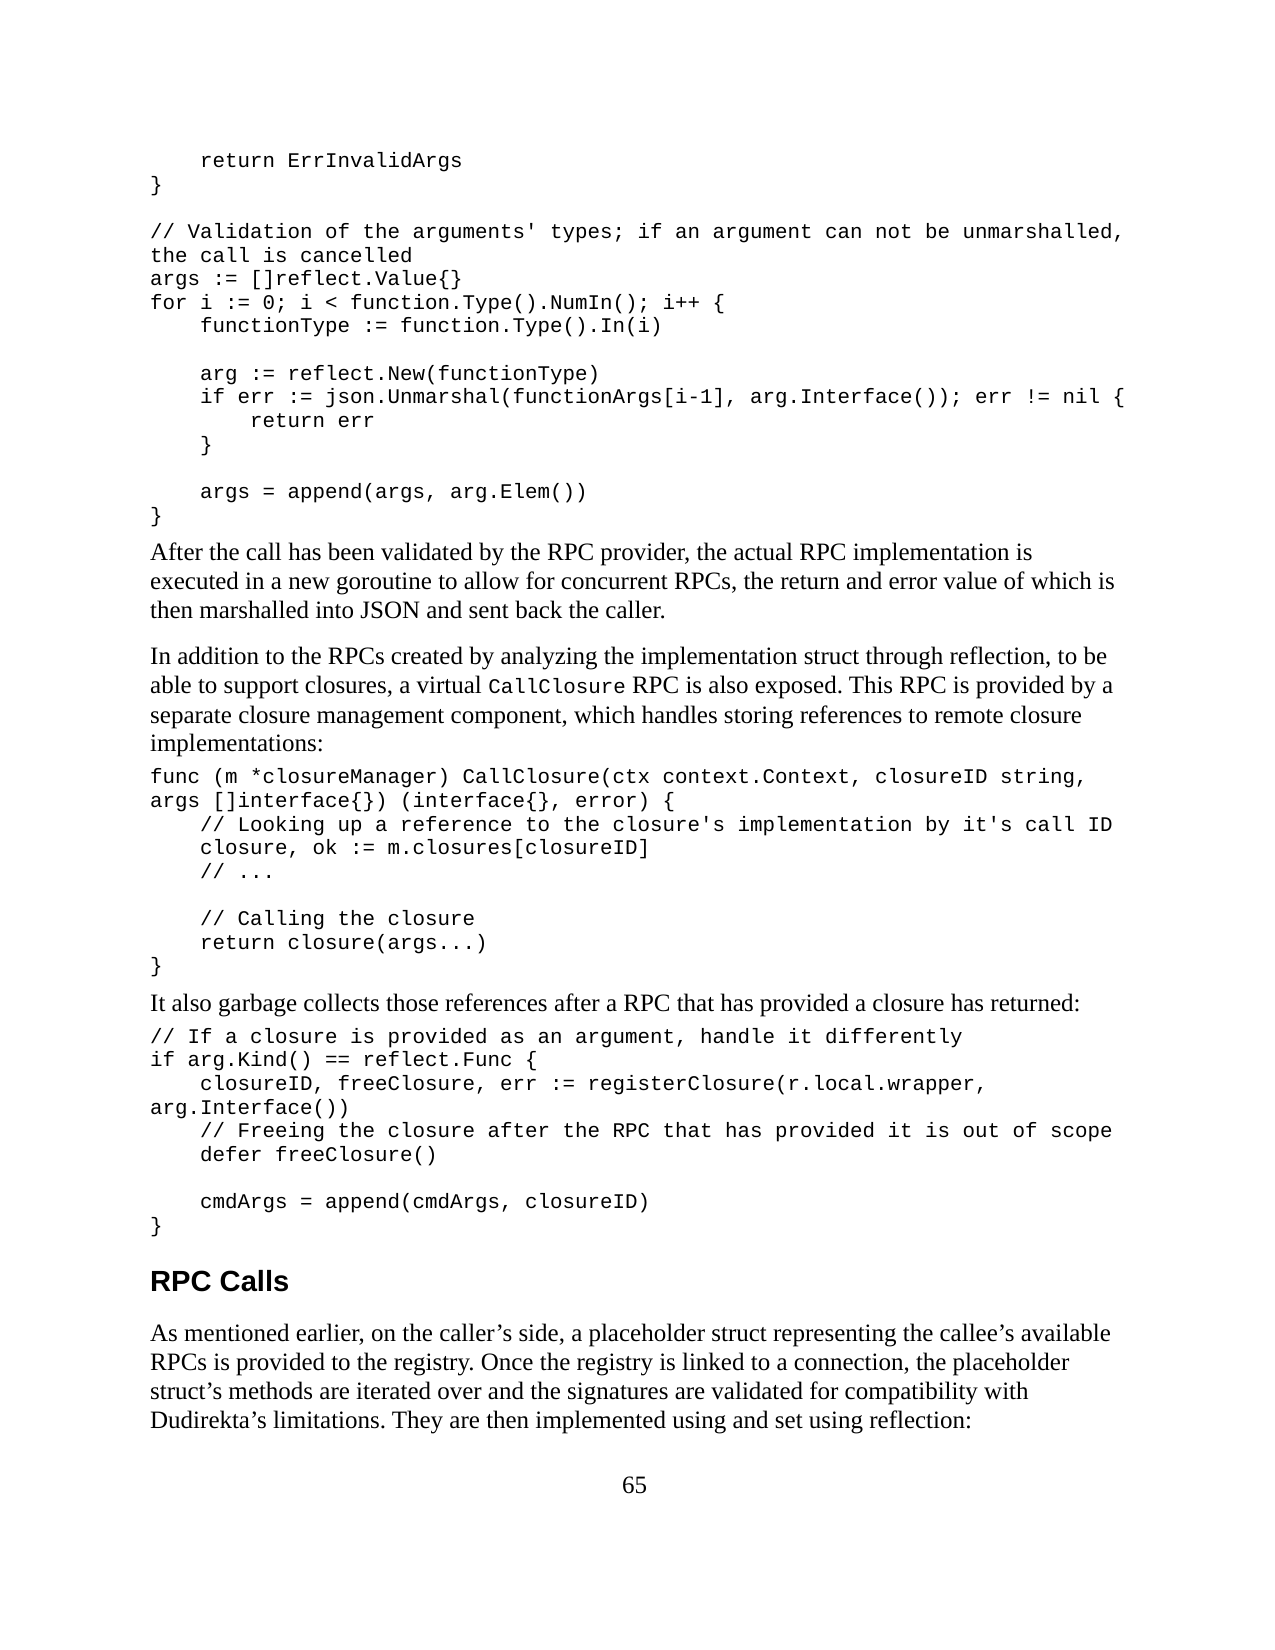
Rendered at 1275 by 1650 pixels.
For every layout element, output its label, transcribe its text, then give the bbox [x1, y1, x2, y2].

text } [150, 434, 1125, 457]
text In addition to the RPCs created by analyzing the implementation struct through reflection, to be able to support closures, a virtual CallClosure RPC is also exposed. This RPC is provided by a separate closure management component, which handles storing references to remote closure implementations: [150, 641, 1125, 757]
text closureID, freeClosure, err := registerClosure(r.local.wrapper, arg.Interface()) [150, 1073, 1125, 1120]
text // If a closure is provided as an argument, handle it differently [150, 1026, 1125, 1049]
text // Freeing the closure after the RPC that has provided it is out of scope [150, 1120, 1125, 1144]
text defer freeClosure() [150, 1144, 1125, 1168]
text for i := 0; i < function.Type().NumIn(); i++ { [150, 292, 1125, 316]
text } [150, 505, 1125, 528]
text return closure(args...) [150, 932, 1125, 955]
text // Calling the closure [150, 908, 1125, 932]
text // ... [150, 861, 1125, 884]
text if arg.Kind() == reflect.Func { [150, 1049, 1125, 1073]
text return ErrInvalidArgs [150, 150, 1125, 174]
text } [150, 955, 1125, 979]
text After the call has been validated by the RPC provider, the actual RPC implementation is executed in a new goroutine to allow for concurrent RPCs, the return and error value of which is then marshalled into JSON and sent back the caller. [150, 537, 1125, 623]
text func (m *closureManager) CallClosure(ctx context.Context, closureID string, args []interface{}) (interface{}, error) { [150, 766, 1125, 813]
text It also garbage collects those references after a RPC that has provided a closure has returned: [150, 988, 1125, 1017]
text if err := json.Unmarshal(functionArgs[i-1], arg.Interface()); err != nil { [150, 386, 1125, 410]
text // Looking up a reference to the closure's implementation by it's call ID [150, 813, 1125, 837]
subtitle RPC Calls [150, 1263, 1125, 1297]
text arg := reflect.New(functionType) [150, 363, 1125, 386]
text cmdArgs = append(cmdArgs, closureID) [150, 1191, 1125, 1215]
text As mentioned earlier, on the caller’s side, a placeholder struct representing the callee’s available RPCs is provided to the registry. Once the registry is linked to a connection, the placeholder struct’s methods are iterated over and the signatures are validated for compatibility with Dudirekta’s limitations. They are then implemented using and set using reflection: [150, 1318, 1125, 1433]
text args = append(args, arg.Elem()) [150, 481, 1125, 505]
text return err [150, 410, 1125, 434]
text } [150, 174, 1125, 197]
text args := []reflect.Value{} [150, 268, 1125, 292]
text functionType := function.Type().In(i) [150, 316, 1125, 339]
text } [150, 1215, 1125, 1238]
text // Validation of the arguments' types; if an argument can not be unmarshalled, the call is cancelled [150, 221, 1125, 268]
text closure, ok := m.closures[closureID] [150, 837, 1125, 861]
